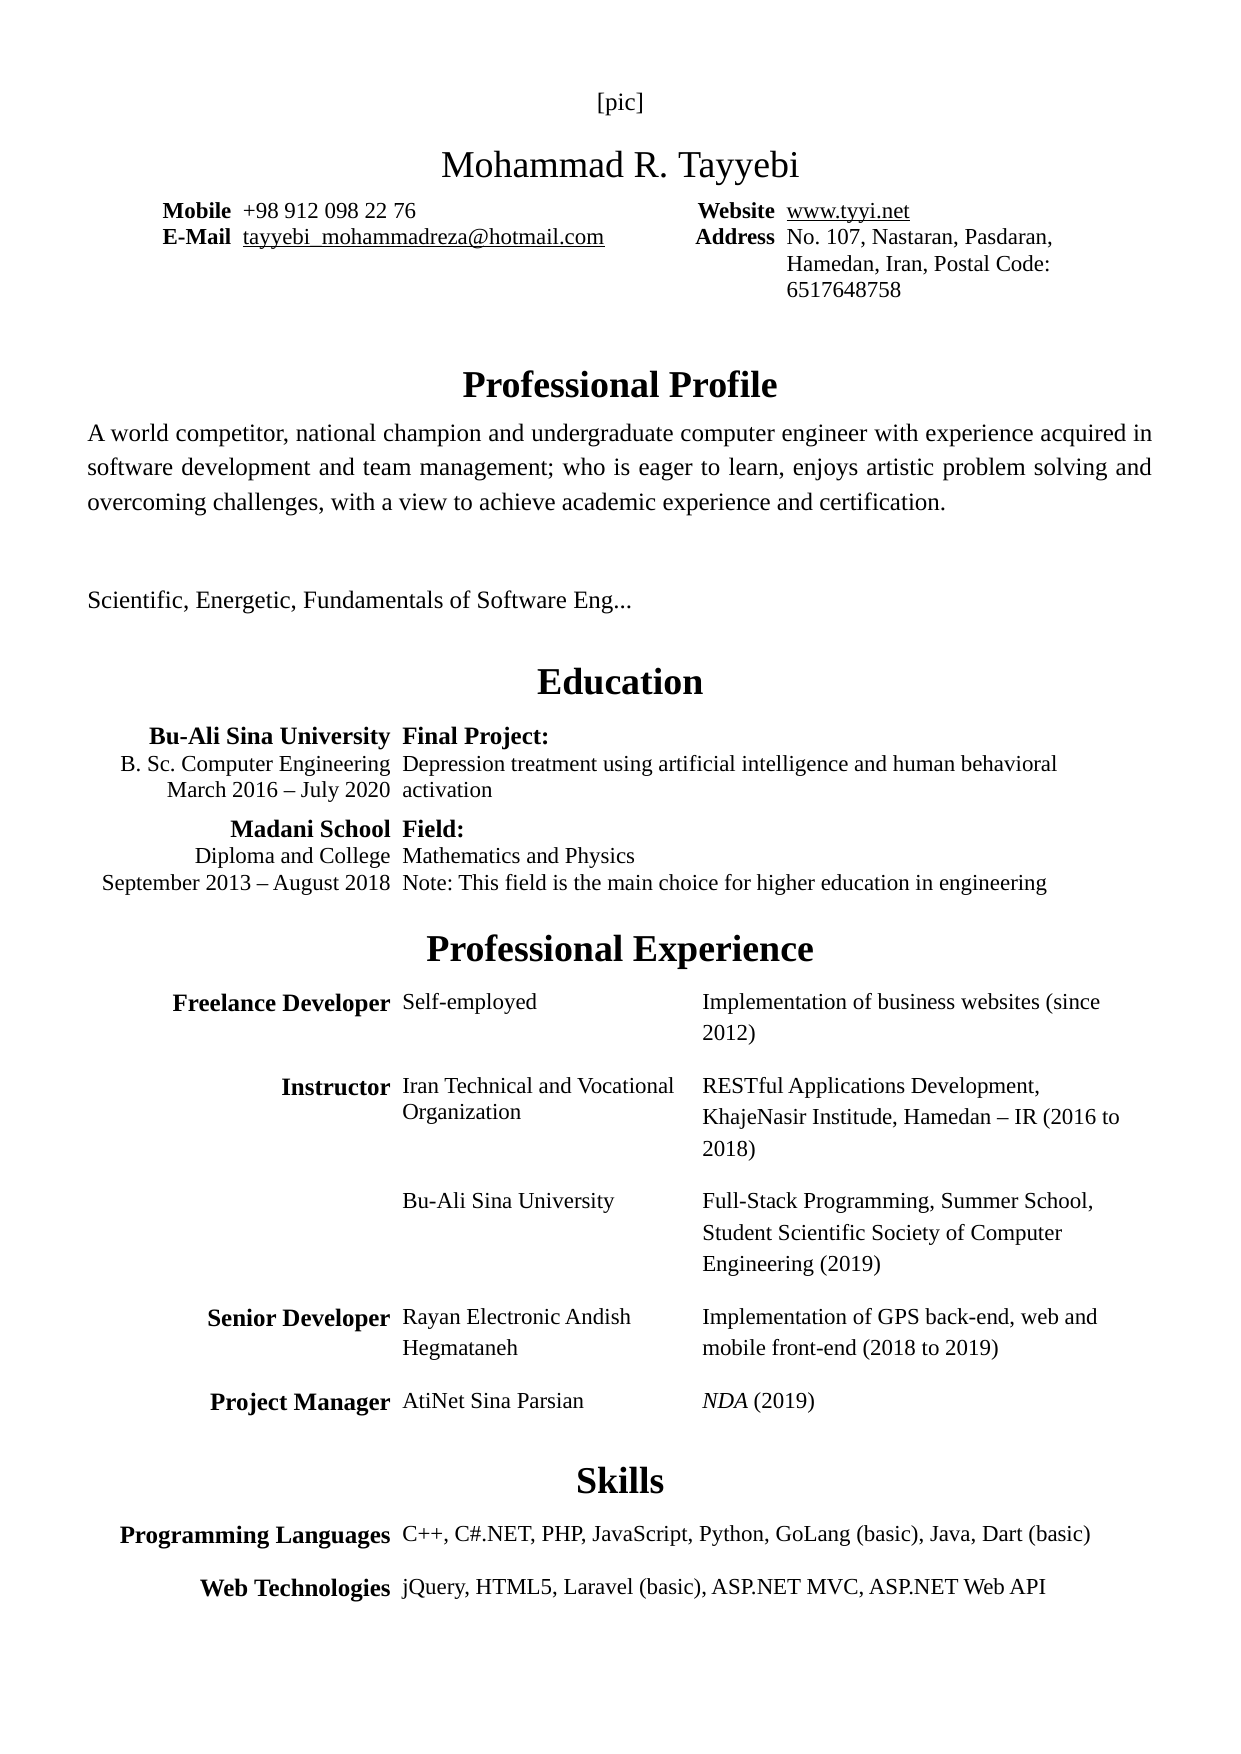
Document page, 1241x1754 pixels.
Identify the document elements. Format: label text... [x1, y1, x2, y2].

table_cell +98 912 098 22 76 tayyebi_mohammadreza@hotmail.com [237, 191, 621, 308]
table_header Freelance Developer [87, 982, 396, 1066]
table_cell Instructor [87, 1066, 396, 1297]
table_header C++, C#.NET, PHP, JavaScript, Python, GoLang (basic), Java, Dart (basic) [396, 1515, 1153, 1567]
table_cell Full-Stack Programming, Summer School, Student Scientific Society of Computer Engineering (2019) [696, 1182, 1153, 1297]
table_cell NDA (2019) [696, 1381, 1153, 1433]
table_cell Senior Developer [87, 1297, 396, 1381]
table_cell Bu-Ali Sina University [396, 1182, 696, 1297]
table_cell Implementation of GPS back-end, web and mobile front-end (2018 to 2019) [696, 1297, 1153, 1381]
table_cell Mobile E-Mail [87, 191, 237, 308]
table_header Bu-Ali Sina University B. Sc. Computer Engineering March 2016 – July 2020 [87, 715, 396, 808]
table_header Mohammad R. Tayyebi [87, 136, 1153, 191]
table_header Implementation of business websites (since 2012) [696, 982, 1153, 1066]
table_cell Website Address [621, 191, 781, 308]
table_header Self-employed [396, 982, 696, 1066]
table_cell Rayan Electronic Andish Hegmataneh [396, 1297, 696, 1381]
table_cell www.tyyi.net No. 107, Nastaran, Pasdaran, Hamedan, Iran, Postal Code: 6517648758 [781, 191, 1153, 308]
table_cell Web Technologies [87, 1567, 396, 1607]
table_cell AtiNet Sina Parsian [396, 1381, 696, 1433]
subtitle Education [87, 659, 1153, 703]
text Scientific, Energetic, Fundamentals of Software Eng... [87, 585, 1153, 614]
text [pic] [87, 87, 1153, 116]
table_cell Madani School Diploma and College September 2013 – August 2018 [87, 808, 396, 901]
subtitle Professional Profile [87, 362, 1153, 405]
table_header Final Project: Depression treatment using artificial intelligence and human behavioral activation [396, 715, 1153, 808]
subtitle Professional Experience [87, 926, 1153, 970]
table_cell Field: Mathematics and Physics Note: This field is the main choice for higher education in engineering [396, 808, 1153, 901]
table_cell jQuery, HTML5, Laravel (basic), ASP.NET MVC, ASP.NET Web API [396, 1567, 1153, 1607]
subtitle Skills [87, 1458, 1153, 1502]
text A world competitor, national champion and undergraduate computer engineer with experience acquired in software development and team management; who is eager to learn, enjoys artistic problem solving and overcoming challenges, with a view to achieve academic experience and certification. [87, 418, 1153, 516]
table_cell RESTful Applications Development, KhajeNasir Institude, Hamedan – IR (2016 to 2018) [696, 1066, 1153, 1182]
table_cell Iran Technical and Vocational Organization [396, 1066, 696, 1182]
table_cell Project Manager [87, 1381, 396, 1433]
table_header Programming Languages [87, 1515, 396, 1567]
